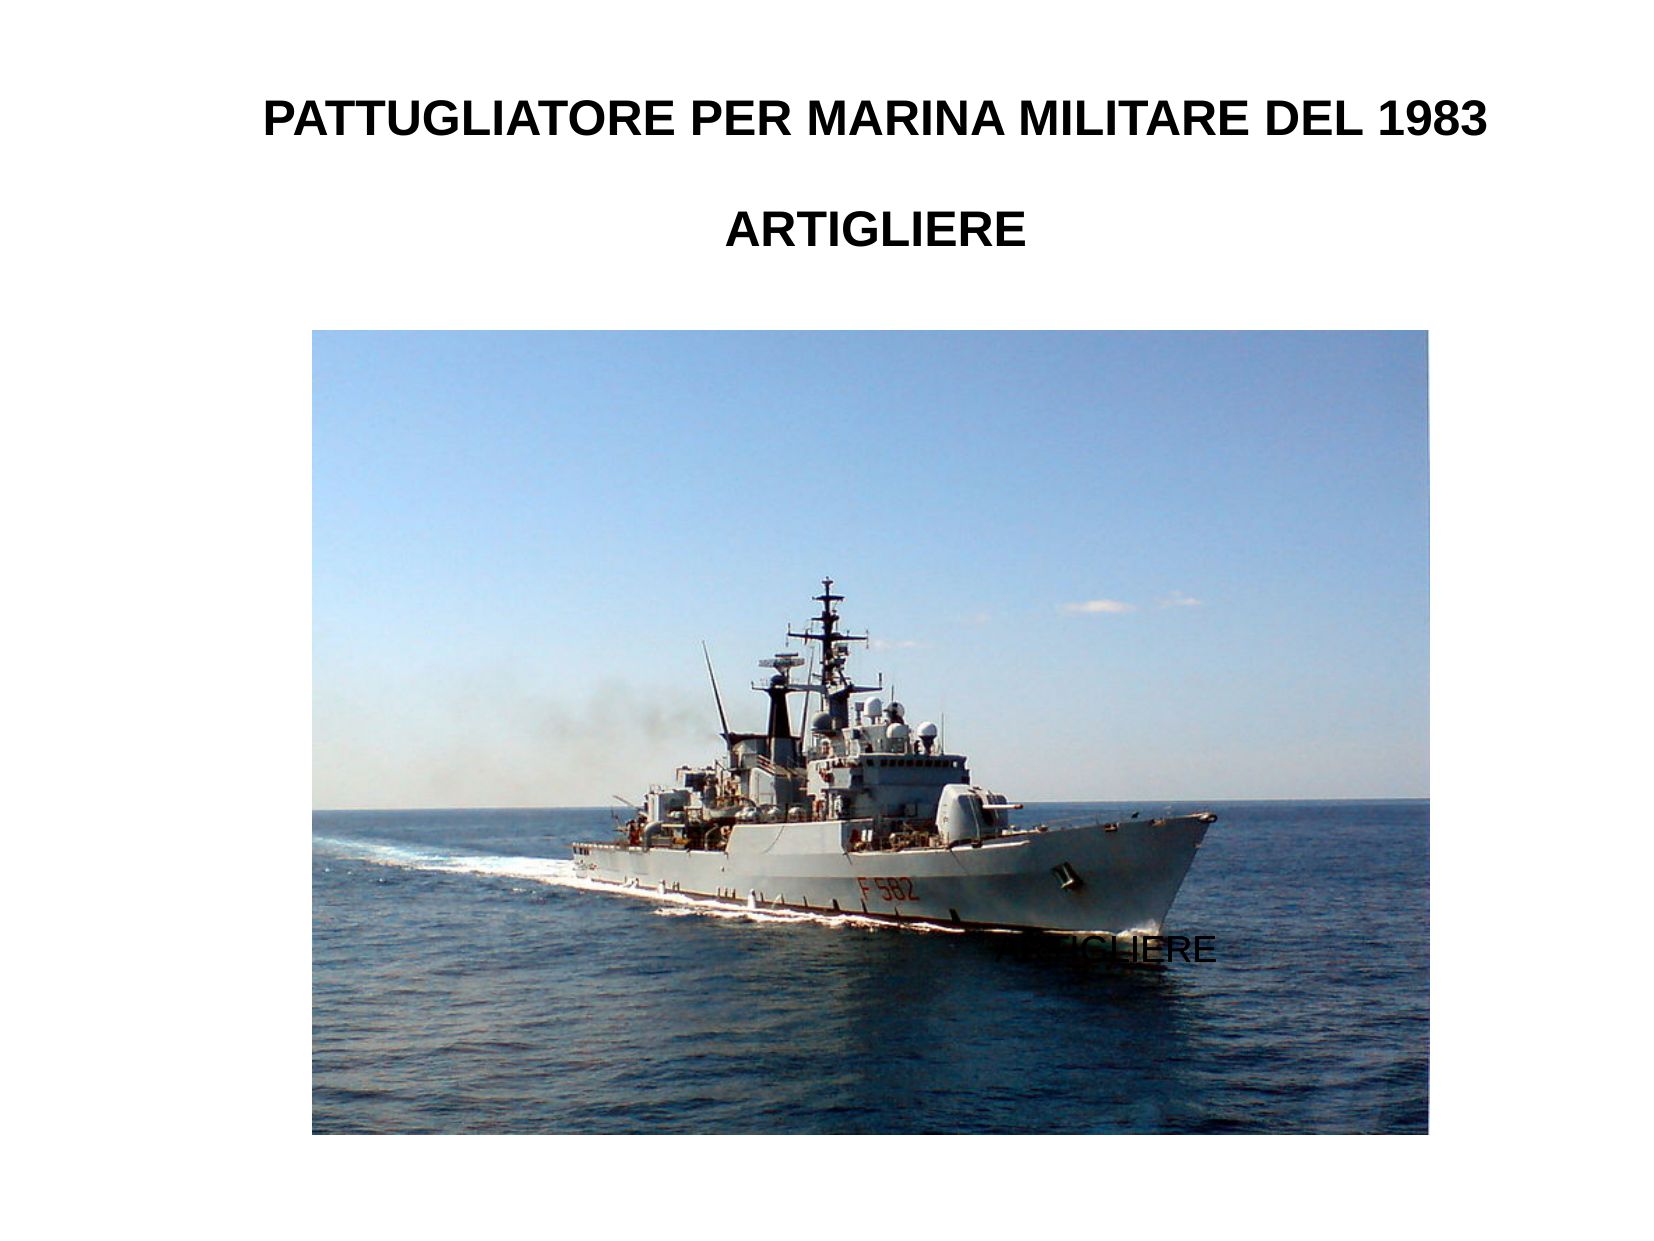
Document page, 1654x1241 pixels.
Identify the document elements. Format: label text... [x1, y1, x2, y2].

text_box ARTIGLIERE [980, 921, 1233, 978]
picture [312, 330, 1430, 1135]
text_box PATTUGLIATORE PER MARINA MILITARE DEL 1983 ARTIGLIERE [248, 82, 1504, 265]
